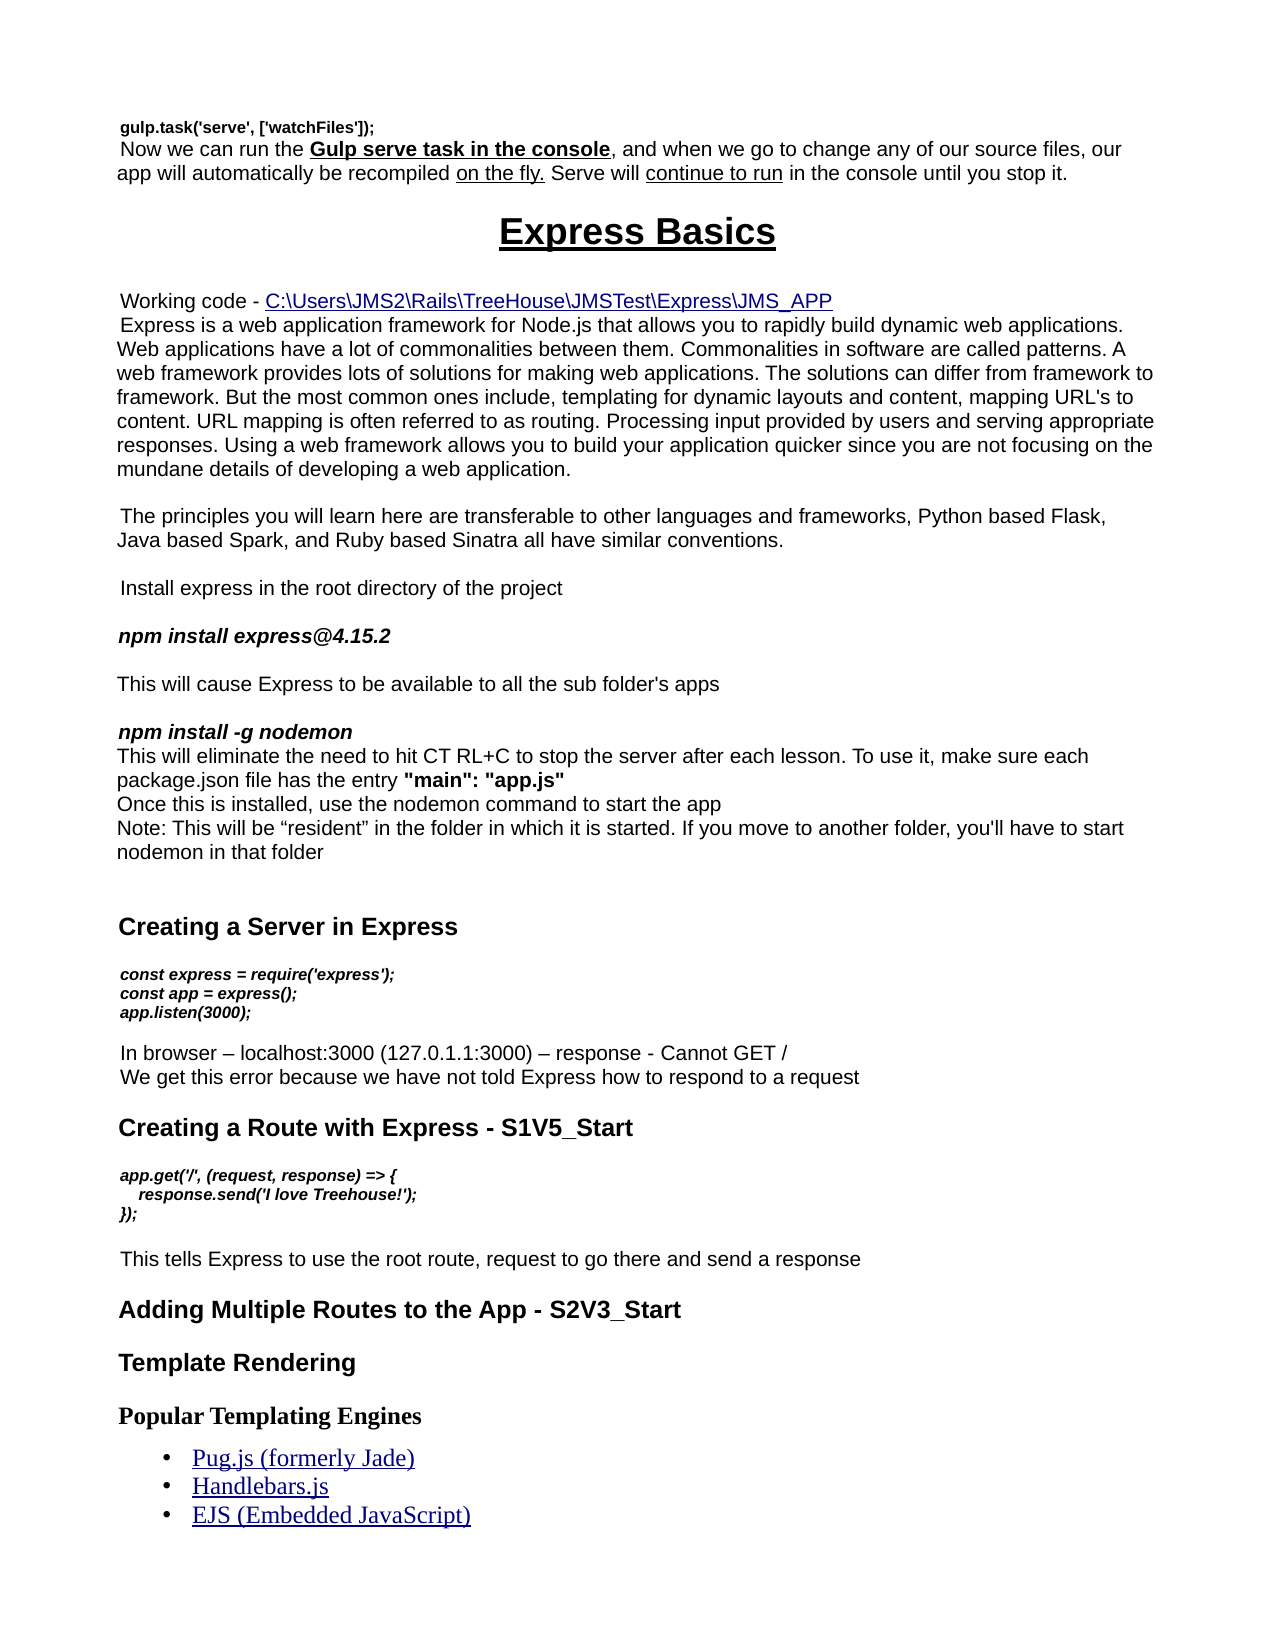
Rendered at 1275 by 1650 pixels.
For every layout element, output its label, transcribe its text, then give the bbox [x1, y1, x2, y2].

text Note: This will be “resident” in the folder in which it is started. If you move to another folder, you'll have to start nodemon in that folder [117, 816, 1157, 864]
text npm install -g nodemon [118, 720, 1157, 744]
text Install express in the root directory of the project [117, 576, 1157, 600]
text Once this is installed, use the nodemon command to start the app [117, 792, 1157, 816]
text The principles you will learn here are transferable to other languages and frameworks, Python based Flask, Java based Spark, and Ruby based Sinatra all have similar conventions. [117, 504, 1157, 552]
list Handlebars.js [162, 1471, 1157, 1500]
text In browser – localhost:3000 (127.0.1.1:3000) – response - Cannot GET / [117, 1041, 1157, 1065]
text Express is a web application framework for Node.js that allows you to rapidly build dynamic web applications. Web applications have a lot of commonalities between them. Commonalities in software are called patterns. A web framework provides lots of solutions for making web applications. The solutions can differ from framework to framework. But the most common ones include, templating for dynamic layouts and content, mapping URL's to content. URL mapping is often referred to as routing. Processing input provided by users and serving appropriate responses. Using a web framework allows you to build your application quicker since you are not focusing on the mundane details of developing a web application. [117, 313, 1157, 480]
text Working code - C:\Users\JMS2\Rails\TreeHouse\JMSTest\Express\JMS_APP [117, 289, 1157, 313]
text }); [117, 1204, 1157, 1223]
text app.listen(3000); [117, 1003, 1157, 1022]
text npm install express@4.15.2 [118, 624, 1157, 648]
text response.send('I love Treehouse!'); [117, 1185, 1157, 1204]
text const express = require('express'); [117, 964, 1157, 983]
text We get this error because we have not told Express how to respond to a request [117, 1065, 1157, 1089]
text This will cause Express to be available to all the sub folder's apps [117, 672, 1157, 696]
subtitle Adding Multiple Routes to the App - S2V3_Start [118, 1295, 1157, 1324]
text const app = express(); [117, 983, 1157, 1003]
subtitle Creating a Route with Express - S1V5_Start [118, 1113, 1157, 1142]
subtitle Template Rendering [118, 1348, 1157, 1376]
text app.get('/', (request, response) => { [117, 1166, 1157, 1185]
text Now we can run the Gulp serve task in the console, and when we go to change any of our source files, our app will automatically be recompiled on the fly. Serve will continue to run in the console until you stop it. [117, 137, 1157, 185]
subtitle Popular Templating Engines [118, 1401, 1157, 1430]
text gulp.task('serve', ['watchFiles']); [117, 118, 1157, 137]
text This tells Express to use the root route, request to go there and send a response [117, 1247, 1157, 1271]
list EJS (Embedded JavaScript) [162, 1500, 1157, 1529]
subtitle Express Basics [118, 209, 1157, 252]
list Pug.js (formerly Jade) [162, 1443, 1157, 1471]
text This will eliminate the need to hit CT RL+C to stop the server after each lesson. To use it, make sure each package.json file has the entry "main": "app.js" [117, 744, 1157, 792]
subtitle Creating a Server in Express [118, 912, 1157, 940]
